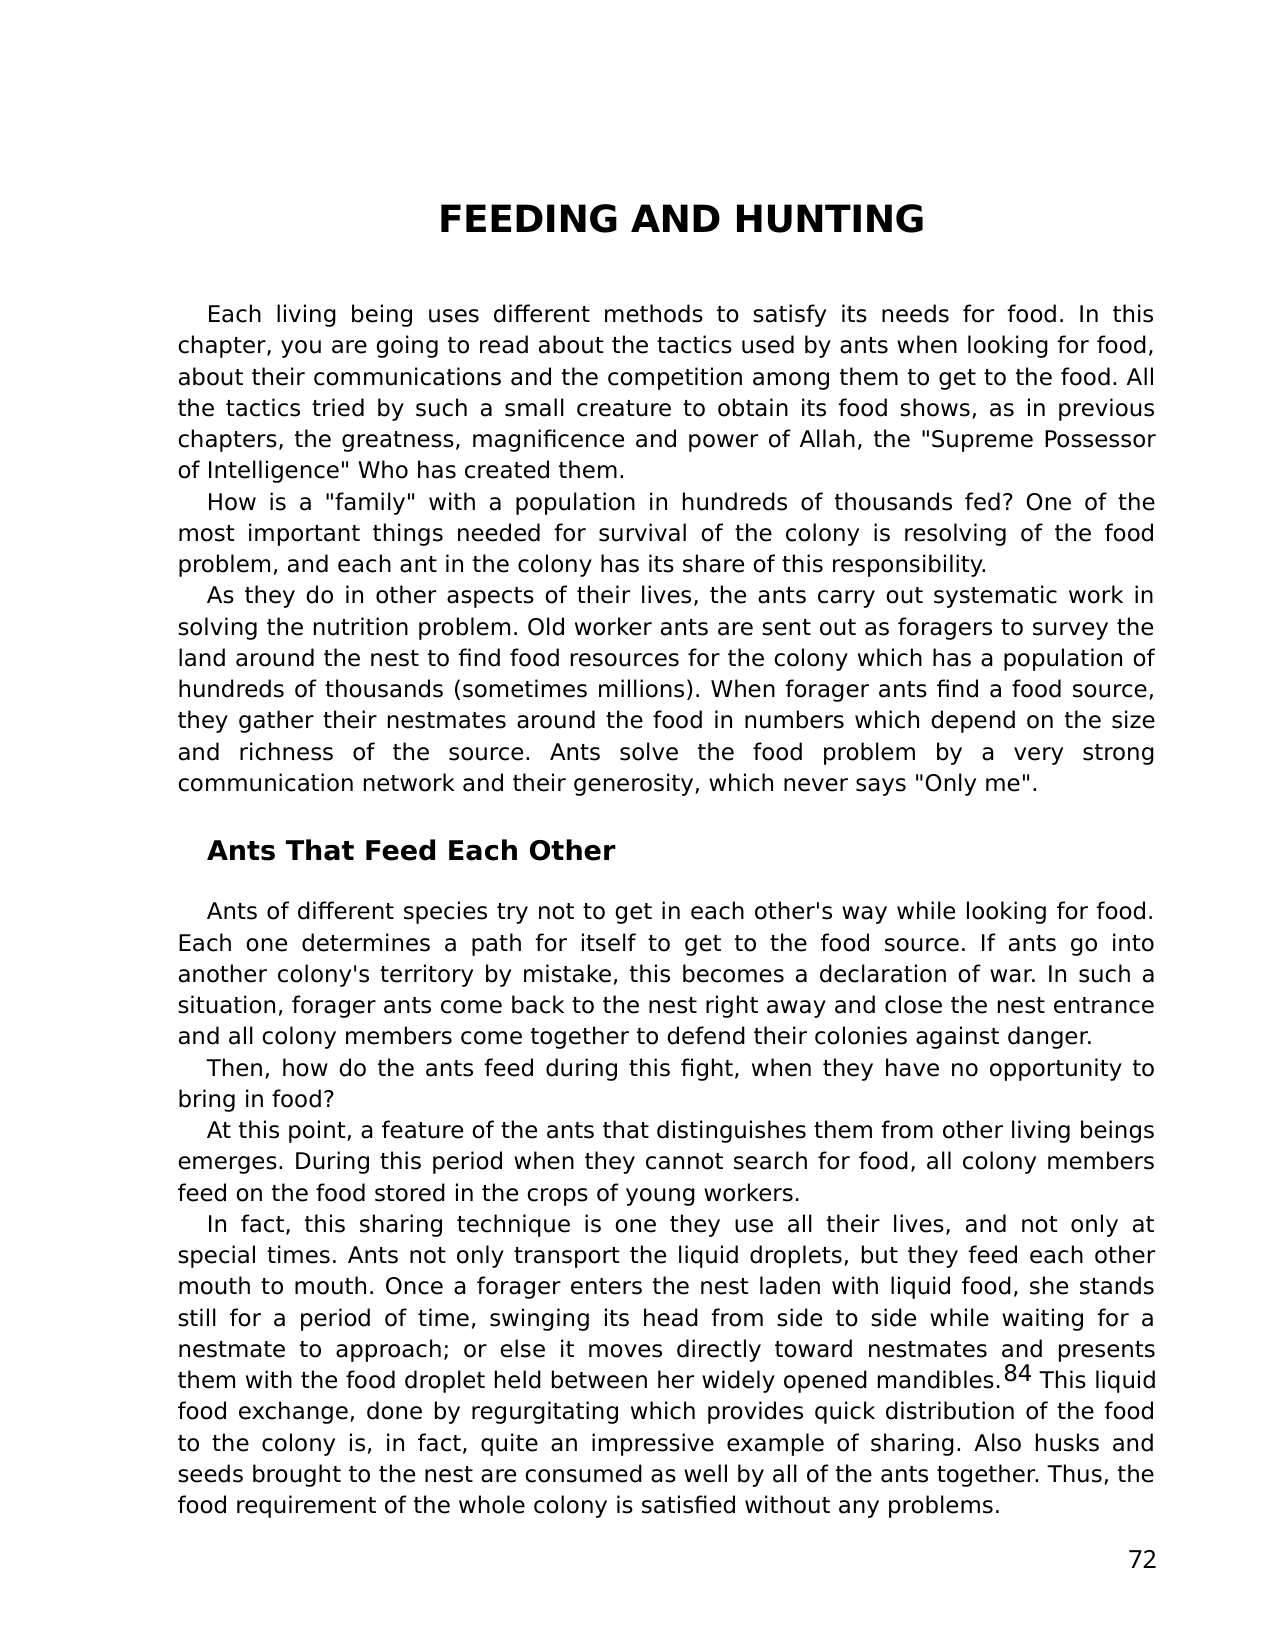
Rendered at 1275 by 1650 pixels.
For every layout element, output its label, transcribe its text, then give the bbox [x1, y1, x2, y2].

text In fact, this sharing technique is one they use all their lives, and not only at special times. Ants not only transport the liquid droplets, but they feed each other mouth to mouth. Once a forager enters the nest laden with liquid food, she stands still for a period of time, swinging its head from side to side while waiting for a nestmate to approach; or else it moves directly toward nestmates and presents them with the food droplet held between her widely opened mandibles.84 This liquid food exchange, done by regurgitating which provides quick distribution of the food to the colony is, in fact, quite an impressive example of sharing. Also husks and seeds brought to the nest are consumed as well by all of the ants together. Thus, the food requirement of the whole colony is satisfied without any problems. [177, 1207, 1157, 1520]
text How is a "family" with a population in hundreds of thousands fed? One of the most important things needed for survival of the colony is resolving of the food problem, and each ant in the colony has its share of this responsibility. [177, 485, 1157, 579]
text FEEDING AND HUNTING [177, 198, 1157, 241]
text Then, how do the ants feed during this fight, when they have no opportunity to bring in food? [177, 1051, 1157, 1113]
text Ants That Feed Each Other [177, 835, 1157, 867]
text At this point, a feature of the ants that distinguishes them from other living beings emerges. During this period when they cannot search for food, all colony members feed on the food stored in the crops of young workers. [177, 1113, 1157, 1207]
text As they do in other aspects of their lives, the ants carry out systematic work in solving the nutrition problem. Old worker ants are sent out as foragers to survey the land around the nest to find food resources for the colony which has a population of hundreds of thousands (sometimes millions). When forager ants find a food source, they gather their nestmates around the food in numbers which depend on the size and richness of the source. Ants solve the food problem by a very strong communication network and their generosity, which never says "Only me". [177, 579, 1157, 797]
text Ants of different species try not to get in each other's way while looking for food. Each one determines a path for itself to get to the food source. If ants go into another colony's territory by mistake, this becomes a declaration of war. In such a situation, forager ants come back to the nest right away and close the nest entrance and all colony members come together to defend their colonies against danger. [177, 895, 1157, 1051]
text Each living being uses different methods to satisfy its needs for food. In this chapter, you are going to read about the tactics used by ants when looking for food, about their communications and the competition among them to get to the food. All the tactics tried by such a small creature to obtain its food shows, as in previous chapters, the greatness, magnificence and power of Allah, the "Supreme Possessor of Intelligence" Who has created them. [177, 297, 1157, 485]
